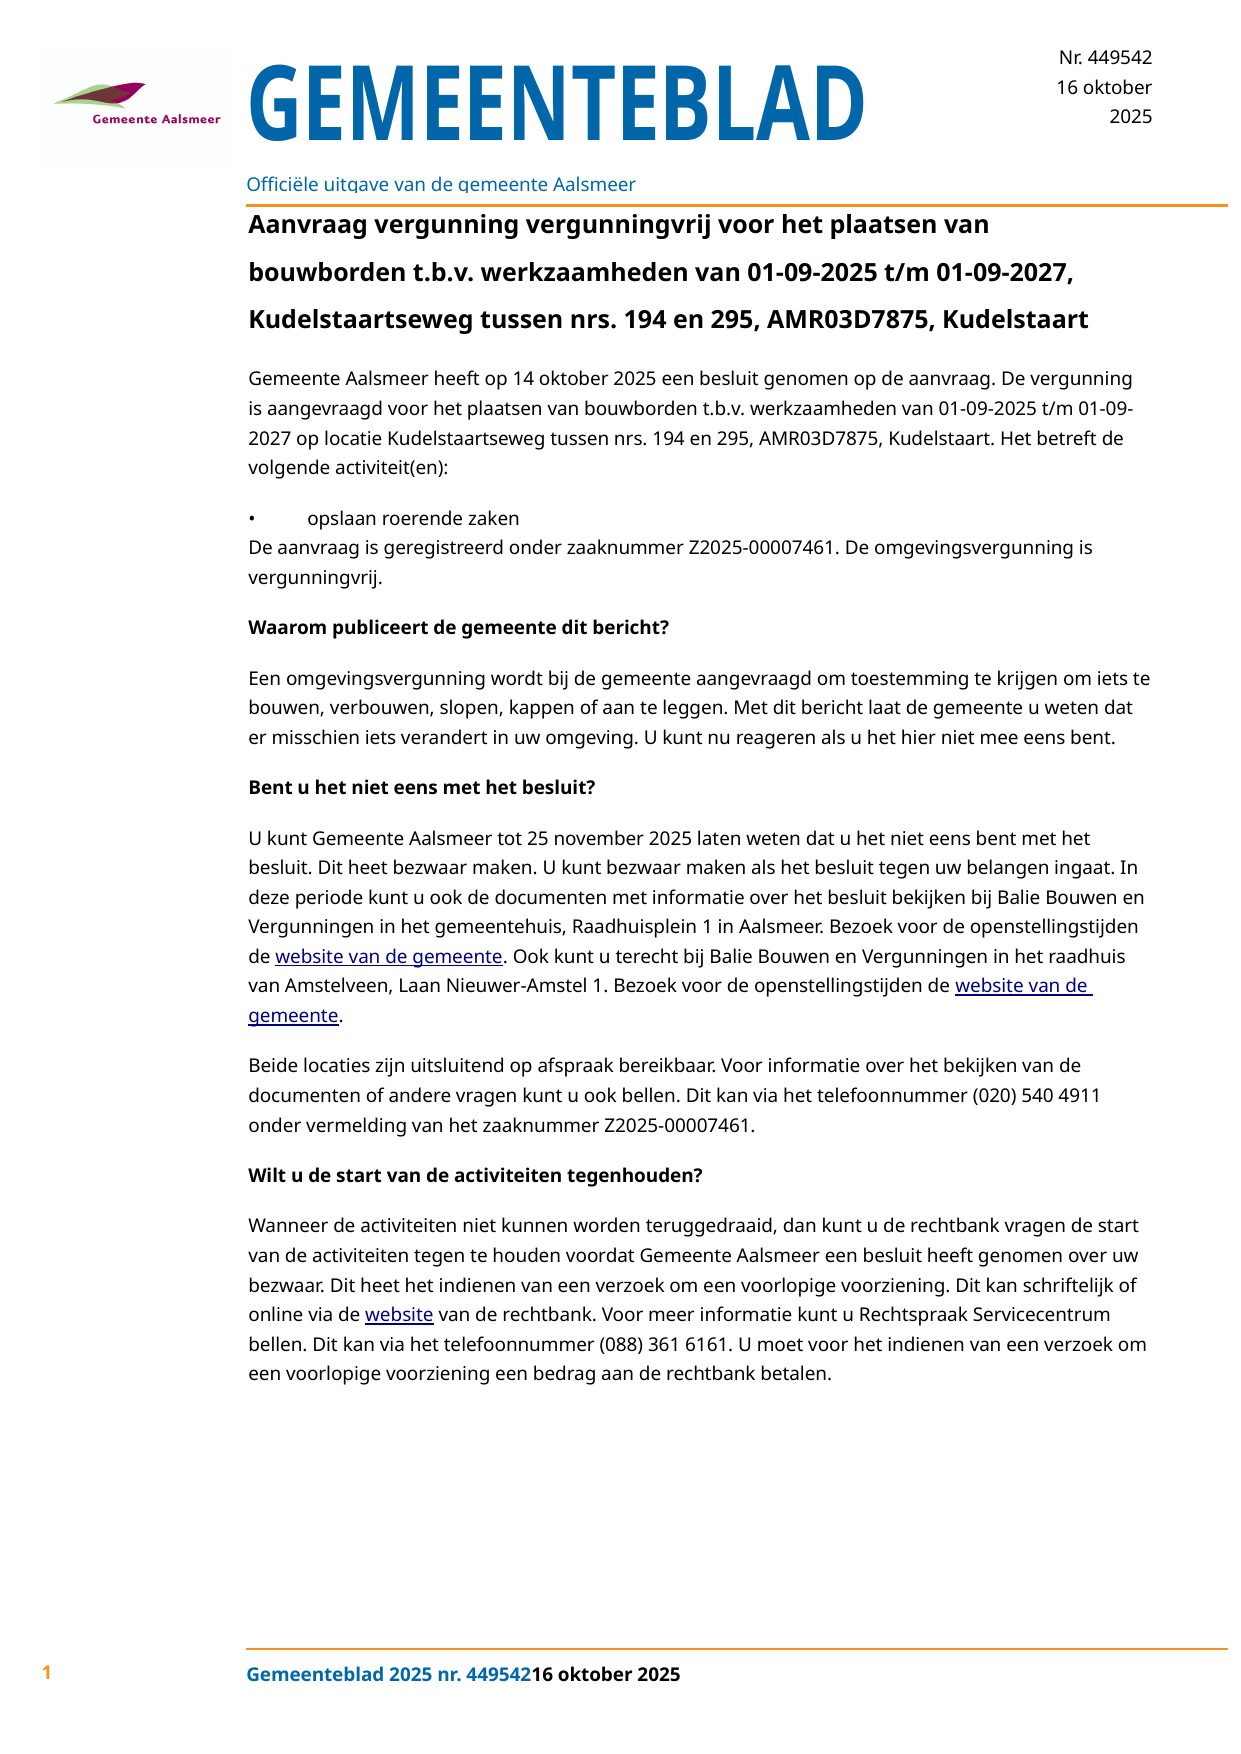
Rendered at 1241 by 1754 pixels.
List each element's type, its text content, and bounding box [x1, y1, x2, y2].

text Beide locaties zijn uitsluitend op afspraak bereikbaar. Voor informatie over het bekijken van de documenten of andere vragen kunt u ook bellen. Dit kan via het telefoonnummer (020) 540 4911 onder vermelding van het zaaknummer Z2025-00007461. [248, 1053, 1152, 1137]
text Waarom publiceert de gemeente dit bericht? [248, 614, 1152, 640]
text Wanneer de activiteiten niet kunnen worden teruggedraaid, dan kunt u de rechtbank vragen de start van de activiteiten tegen te houden voordat Gemeente Aalsmeer een besluit heeft genomen over uw bezwaar. Dit heet het indienen van een verzoek om een voorlopige voorziening. Dit kan schriftelijk of online via de website van de rechtbank. Voor meer informatie kunt u Rechtspraak Servicecentrum bellen. Dit kan via het telefoonnummer (088) 361 6161. U moet voor het indienen van een verzoek om een voorlopige voorziening een bedrag aan de rechtbank betalen. [248, 1213, 1152, 1386]
text Een omgevingsvergunning wordt bij de gemeente aangevraagd om toestemming te krijgen om iets te bouwen, verbouwen, slopen, kappen of aan te leggen. Met dit bericht laat de gemeente u weten dat er misschien iets verandert in uw omgeving. U kunt nu reageren als u het hier niet mee eens bent. [248, 665, 1152, 749]
text Gemeente Aalsmeer heeft op 14 oktober 2025 een besluit genomen op de aanvraag. De vergunning is aangevraagd voor het plaatsen van bouwborden t.b.v. werkzaamheden van 01-09-2025 t/m 01-09-2027 op locatie Kudelstaartseweg tussen nrs. 194 en 295, AMR03D7875, Kudelstaart. Het betreft de volgende activiteit(en): [248, 366, 1152, 480]
text Aanvraag vergunning vergunningvrij voor het plaatsen van bouwborden t.b.v. werkzaamheden van 01-09-2025 t/m 01-09-2027, Kudelstaartseweg tussen nrs. 194 en 295, AMR03D7875, Kudelstaart [248, 207, 1152, 336]
text U kunt Gemeente Aalsmeer tot 25 november 2025 laten weten dat u het niet eens bent met het besluit. Dit heet bezwaar maken. U kunt bezwaar maken als het besluit tegen uw belangen ingaat. In deze periode kunt u ook de documenten met informatie over het besluit bekijken bij Balie Bouwen en Vergunningen in het gemeentehuis, Raadhuisplein 1 in Aalsmeer. Bezoek voor de openstellingstijden de website van de gemeente. Ook kunt u terecht bij Balie Bouwen en Vergunningen in het raadhuis van Amstelveen, Laan Nieuwer-Amstel 1. Bezoek voor de openstellingstijden de website van de gemeente. [248, 825, 1152, 1028]
picture [41, 47, 231, 172]
list opslaan roerende zaken [248, 505, 1152, 530]
text Bent u het niet eens met het besluit? [248, 774, 1152, 800]
text Wilt u de start van de activiteiten tegenhouden? [248, 1162, 1152, 1188]
text De aanvraag is geregistreerd onder zaaknummer Z2025-00007461. De omgevingsvergunning is vergunningvrij. [248, 534, 1152, 589]
